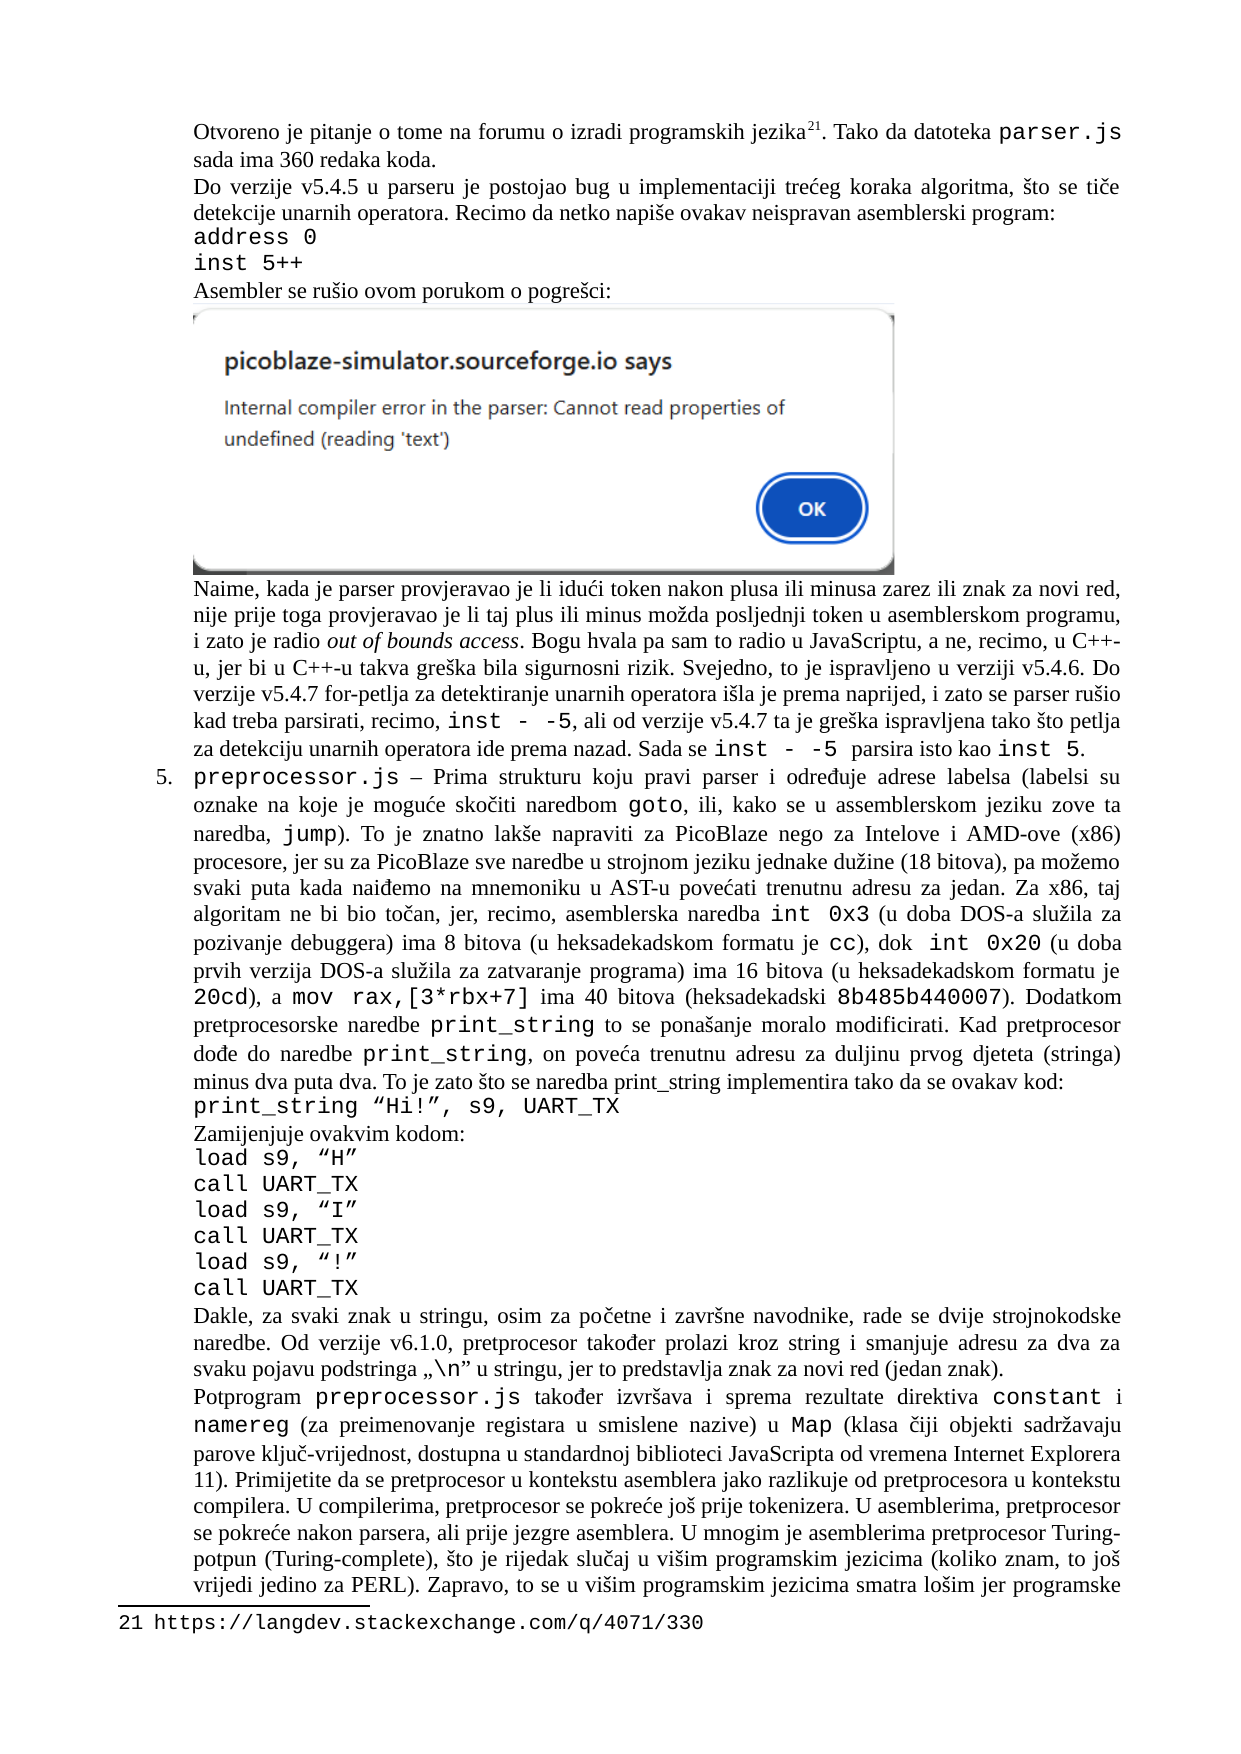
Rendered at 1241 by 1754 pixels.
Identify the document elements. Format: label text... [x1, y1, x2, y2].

list call UART_TX [156, 1173, 1122, 1198]
list Potprogram preprocessor.js također izvršava i sprema rezultate direktiva constant i namereg (za preimenovanje registara u smislene nazive) u Map (klasa čiji objekti sadržavaju parove ključ-vrijednost, dostupna u standardnoj biblioteci JavaScripta od vremena Internet Explorera 11). Primijetite da se pretprocesor u kontekstu asemblera jako razlikuje od pretprocesora u kontekstu compilera. U compilerima, pretprocesor se pokreće još prije tokenizera. U asemblerima, pretprocesor se pokreće nakon parsera, ali prije jezgre asemblera. U mnogim je asemblerima pretprocesor Turing-potpun (Turing-complete), što je rijedak slučaj u višim programskim jezicima (koliko znam, to još vrijedi jedino za PERL). Zapravo, to se u višim programskim jezicima smatra lošim jer programske [156, 1383, 1122, 1598]
text Asembler se rušio ovom porukom o pogrešci: [193, 277, 1122, 304]
list load s9, “H” [156, 1147, 1122, 1173]
text Otvoreno je pitanje o tome na forumu o izradi programskih jezika. Tako da datoteka parser.js sada ima 360 redaka koda. [193, 118, 1122, 173]
list load s9, “!” [156, 1250, 1122, 1276]
list call UART_TX [156, 1276, 1122, 1302]
list call UART_TX [156, 1224, 1122, 1250]
text Naime, kada je parser provjeravao je li idući token nakon plusa ili minusa zarez ili znak za novi red, nije prije toga provjeravao je li taj plus ili minus možda posljednji token u asemblerskom programu, i zato je radio out of bounds access. Bogu hvala pa sam to radio u JavaScriptu, a ne, recimo, u C++-u, jer bi u C++-u takva greška bila sigurnosni rizik. Svejedno, to je ispravljeno u verziji v5.4.6. Do verzije v5.4.7 for-petlja za detektiranje unarnih operatora išla je prema naprijed, i zato se parser rušio kad treba parsirati, recimo, inst - -5, ali od verzije v5.4.7 ta je greška ispravljena tako što petlja za detekciju unarnih operatora ide prema nazad. Sada se inst - -5 parsira isto kao inst 5. [193, 575, 1122, 763]
list preprocessor.js – Prima strukturu koju pravi parser i određuje adrese labelsa (labelsi su oznake na koje je moguće skočiti naredbom goto, ili, kako se u assemblerskom jeziku zove ta naredba, jump). To je znatno lakše napraviti za PicoBlaze nego za Intelove i AMD-ove (x86) procesore, jer su za PicoBlaze sve naredbe u strojnom jeziku jednake dužine (18 bitova), pa možemo svaki puta kada naiđemo na mnemoniku u AST-u povećati trenutnu adresu za jedan. Za x86, taj algoritam ne bi bio točan, jer, recimo, asemblerska naredba int 0x3 (u doba DOS-a služila za pozivanje debuggera) ima 8 bitova (u heksadekadskom formatu je cc), dok int 0x20 (u doba prvih verzija DOS-a služila za zatvaranje programa) ima 16 bitova (u heksadekadskom formatu je 20cd), a mov rax,[3*rbx+7] ima 40 bitova (heksadekadski 8b485b440007). Dodatkom pretprocesorske naredbe print_string to se ponašanje moralo modificirati. Kad pretprocesor dođe do naredbe print_string, on poveća trenutnu adresu za duljinu prvog djeteta (stringa) minus dva puta dva. To je zato što se naredba print_string implementira tako da se ovakav kod: [156, 763, 1122, 1094]
list print_string “Hi!”, s9, UART_TX [156, 1094, 1122, 1120]
text https://langdev.stackexchange.com/q/4071/330 [118, 1612, 1122, 1636]
text inst 5++ [193, 251, 1122, 277]
list Zamijenjuje ovakvim kodom: [156, 1120, 1122, 1147]
text address 0 [193, 225, 1122, 251]
text Do verzije v5.4.5 u parseru je postojao bug u implementaciji trećeg koraka algoritma, što se tiče detekcije unarnih operatora. Recimo da netko napiše ovakav neispravan asemblerski program: [193, 173, 1122, 225]
picture [193, 303, 895, 575]
list Dakle, za svaki znak u stringu, osim za početne i završne navodnike, rade se dvije strojnokodske naredbe. Od verzije v6.1.0, pretprocesor također prolazi kroz string i smanjuje adresu za dva za svaku pojavu podstringa „\n” u stringu, jer to predstavlja znak za novi red (jedan znak). [156, 1302, 1122, 1383]
list load s9, “I” [156, 1198, 1122, 1224]
